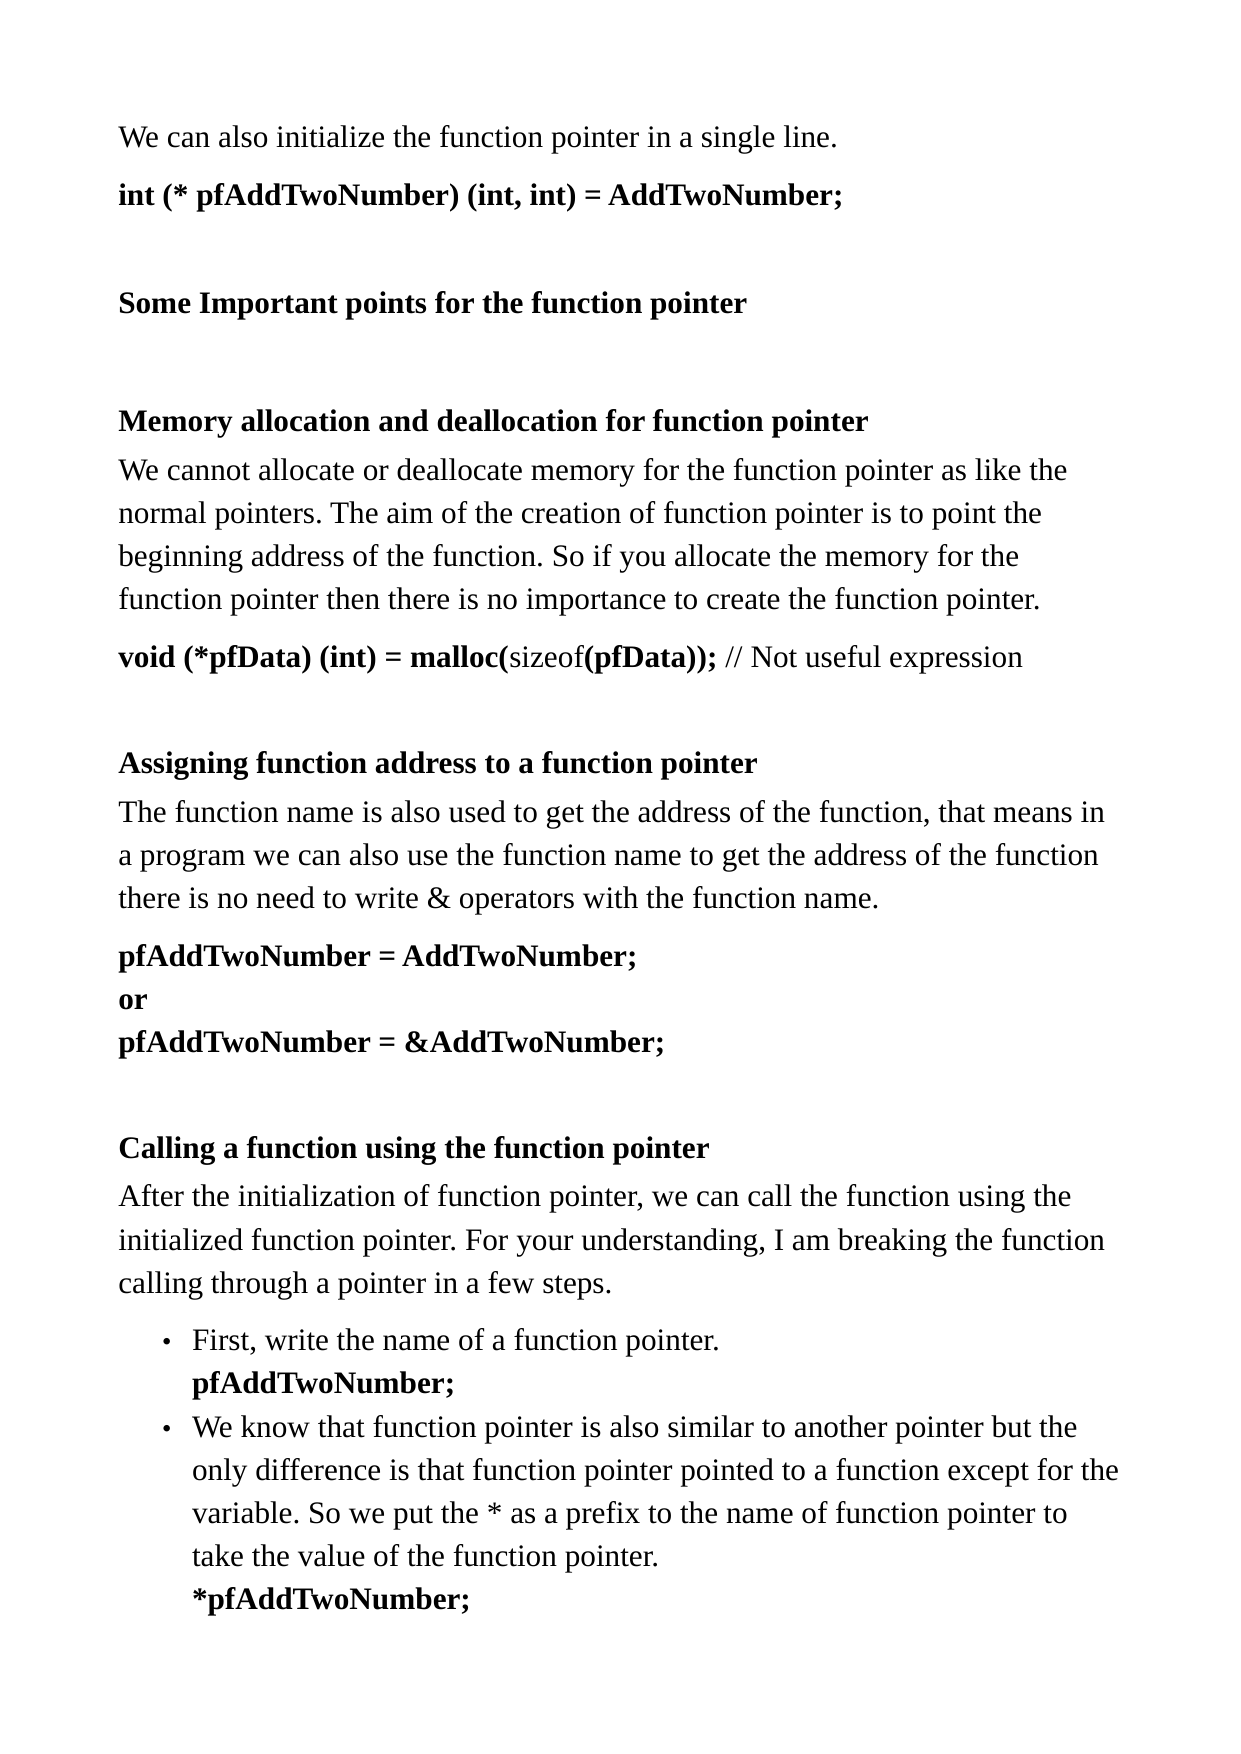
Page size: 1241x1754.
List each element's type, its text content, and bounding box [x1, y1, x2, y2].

list We know that function pointer is also similar to another pointer but the only difference is that function pointer pointed to a function except for the variable. So we put the * as a prefix to the name of function pointer to take the value of the function pointer. *pfAddTwoNumber; [162, 1408, 1122, 1616]
text int (* pfAddTwoNumber) (int, int) = AddTwoNumber; [118, 176, 1122, 212]
list First, write the name of a function pointer. pfAddTwoNumber; [162, 1322, 1122, 1401]
text After the initialization of function pointer, we can call the function using the initialized function pointer. For your understanding, I am breaking the function calling through a pointer in a few steps. [118, 1178, 1122, 1300]
text void (*pfData) (int) = malloc(sizeof(pfData)); // Not useful expression [118, 638, 1122, 674]
text We cannot allocate or deallocate memory for the function pointer as like the normal pointers. The aim of the creation of function pointer is to point the beginning address of the function. So if you allocate the memory for the function pointer then there is no importance to create the function pointer. [118, 451, 1122, 616]
subtitle Some Important points for the function pointer [118, 284, 1122, 320]
subtitle Assigning function address to a function pointer [118, 744, 1122, 780]
subtitle Memory allocation and deallocation for function pointer [118, 403, 1122, 439]
text The function name is also used to get the address of the function, that means in a program we can also use the function name to get the address of the function there is no need to write & operators with the function name. [118, 793, 1122, 915]
subtitle Calling a function using the function pointer [118, 1129, 1122, 1165]
text We can also initialize the function pointer in a single line. [118, 118, 1122, 154]
text pfAddTwoNumber = AddTwoNumber; or pfAddTwoNumber = &AddTwoNumber; [118, 937, 1122, 1059]
